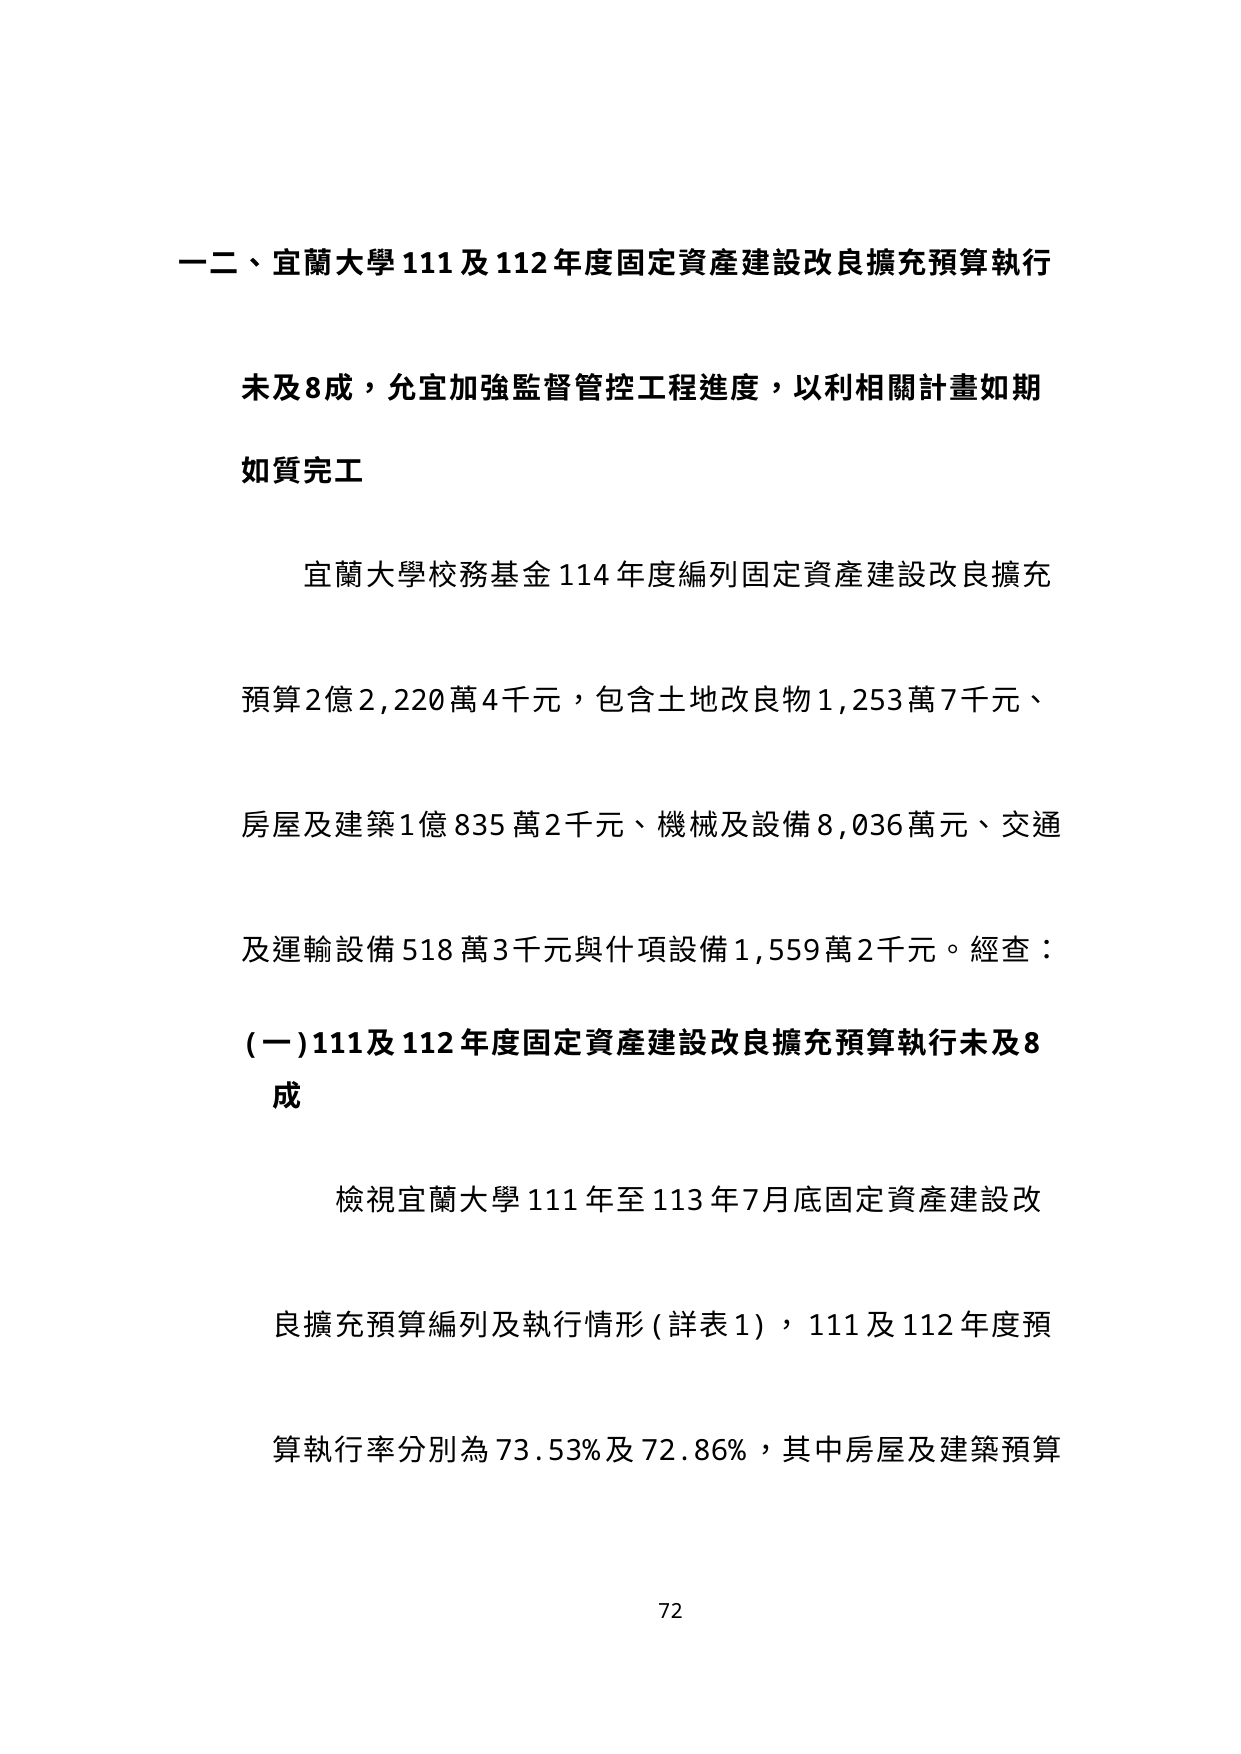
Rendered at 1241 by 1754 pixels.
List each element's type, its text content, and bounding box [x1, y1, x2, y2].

text 一二、宜蘭大學111及112年度固定資產建設改良擴充預算執行未及8成，允宜加強監督管控工程進度，以利相關計畫如期如質完工 [177, 177, 1063, 490]
text 宜蘭大學校務基金114年度編列固定資產建設改良擴充預算2億2,220萬4千元，包含土地改良物1,253萬7千元、房屋及建築1億835萬2千元、機械及設備8,036萬元、交通及運輸設備518萬3千元與什項設備1,559萬2千元。經查： [236, 490, 1063, 990]
text (一)111及112年度固定資產建設改良擴充預算執行未及8成 [236, 990, 1063, 1115]
text 檢視宜蘭大學111年至113年7月底固定資產建設改良擴充預算編列及執行情形(詳表1)，111及112年度預算執行率分別為73.53%及72.86%，其中房屋及建築預算 [266, 1115, 1063, 1490]
